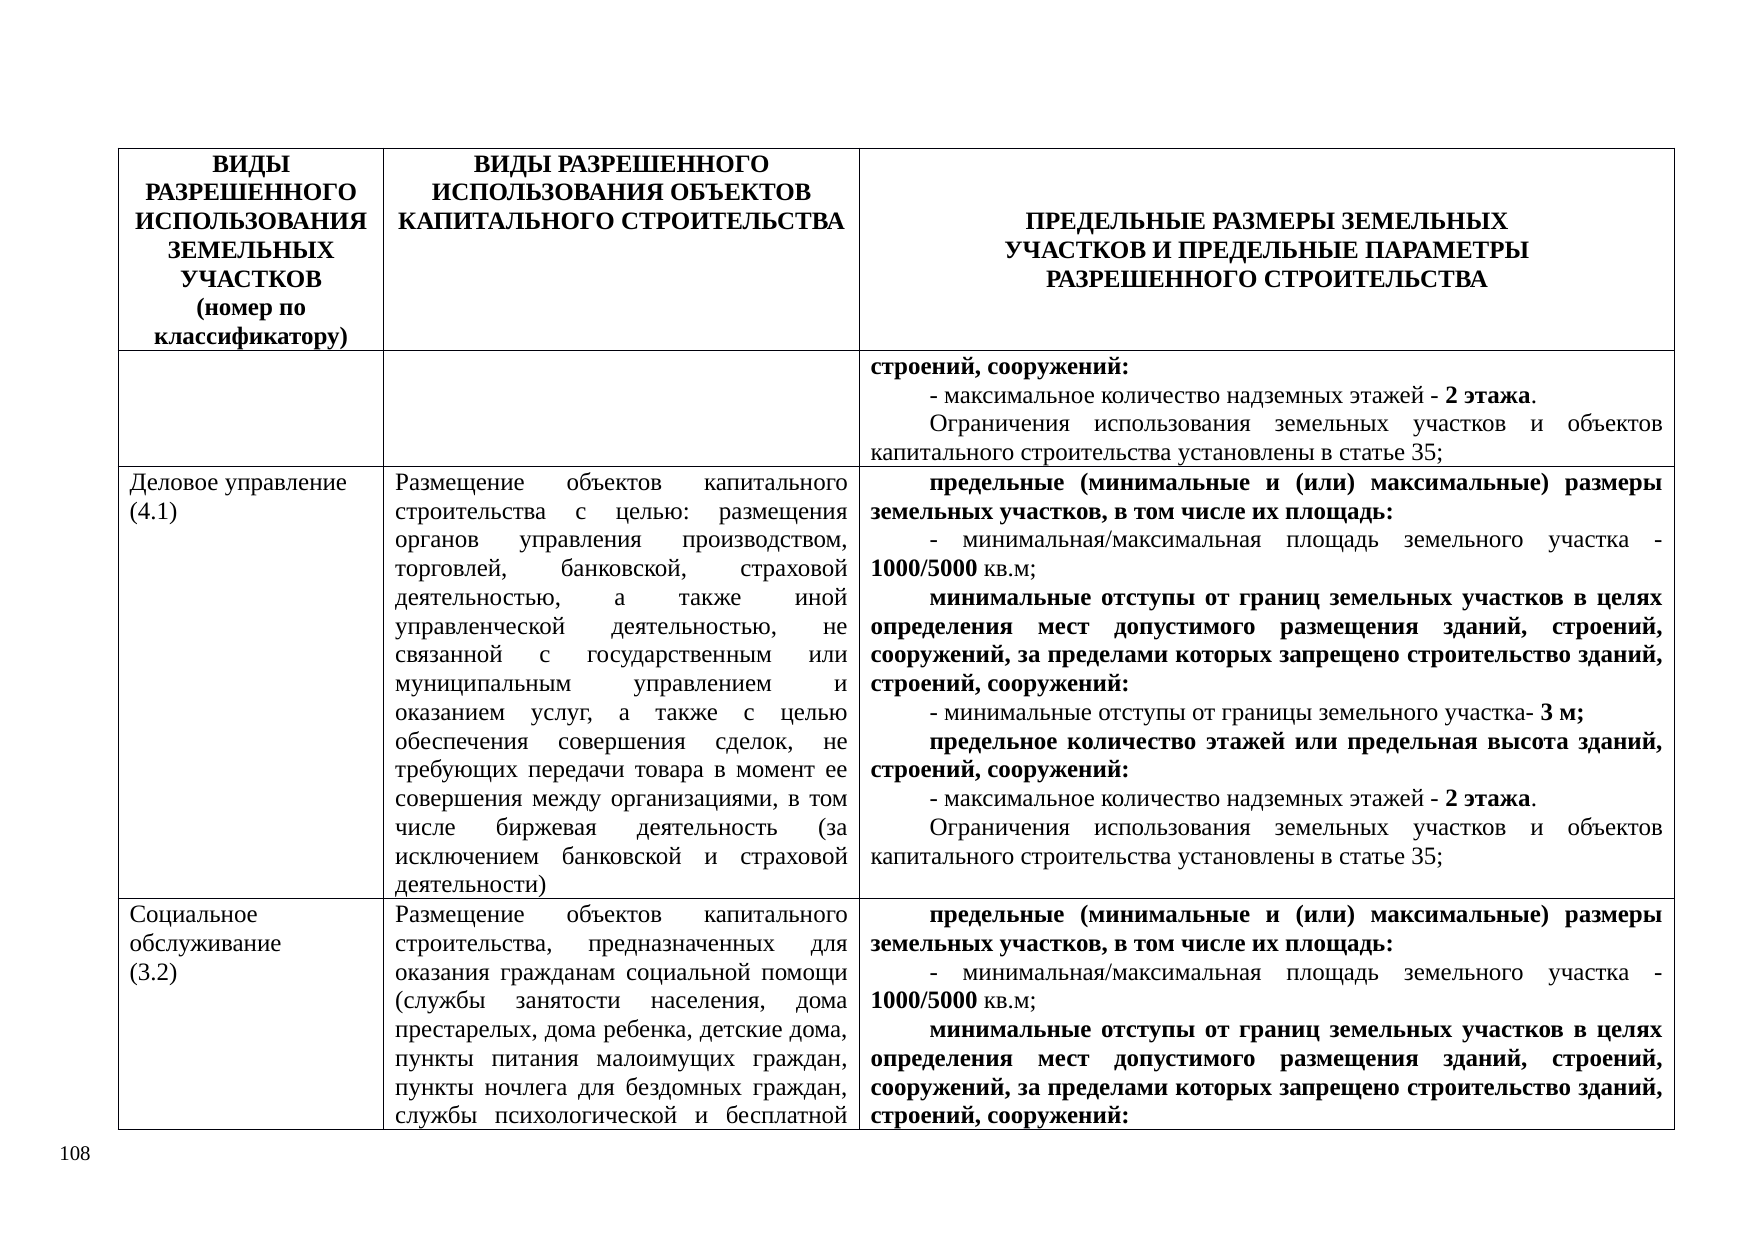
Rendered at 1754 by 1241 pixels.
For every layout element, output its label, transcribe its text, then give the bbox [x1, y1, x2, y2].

table_cell Размещение объектов капитального строительства, предназначенных для оказания гражданам социальной помощи (службы занятости населения, дома престарелых, дома ребенка, детские дома, пункты питания малоимущих граждан, пункты ночлега для бездомных граждан, службы психологической и бесплатной [384, 899, 859, 1129]
table_cell Социальное обслуживание (3.2) [119, 899, 383, 1129]
table_cell предельные (минимальные и (или) максимальные) размеры земельных участков, в том числе их площадь: - минимальная/максимальная площадь земельного участка - 1000/5000 кв.м; минимальные отступы от границ земельных участков в целях определения мест допустимого размещения зданий, строений, сооружений, за пределами которых запрещено строительство зданий, строений, сооружений: [860, 899, 1674, 1129]
table_cell [119, 351, 383, 466]
table_header ВИДЫ РАЗРЕШЕННОГО ИСПОЛЬЗОВАНИЯ ЗЕМЕЛЬНЫХ УЧАСТКОВ (номер по классификатору) [119, 149, 383, 350]
table_cell Размещение объектов капитального строительства с целью: размещения органов управления производством, торговлей, банковской, страховой деятельностью, а также иной управленческой деятельностью, не связанной с государственным или муниципальным управлением и оказанием услуг, а также с целью обеспечения совершения сделок, не требующих передачи товара в момент ее совершения между организациями, в том числе биржевая деятельность (за исключением банковской и страховой деятельности) [384, 467, 859, 898]
table_header ПРЕДЕЛЬНЫЕ РАЗМЕРЫ ЗЕМЕЛЬНЫХ УЧАСТКОВ И ПРЕДЕЛЬНЫЕ ПАРАМЕТРЫ РАЗРЕШЕННОГО СТРОИТЕЛЬСТВА [860, 149, 1674, 350]
table_cell строений, сооружений: - максимальное количество надземных этажей - 2 этажа. Ограничения использования земельных участков и объектов капитального строительства установлены в статье 35; [860, 351, 1674, 466]
table_cell предельные (минимальные и (или) максимальные) размеры земельных участков, в том числе их площадь: - минимальная/максимальная площадь земельного участка - 1000/5000 кв.м; минимальные отступы от границ земельных участков в целях определения мест допустимого размещения зданий, строений, сооружений, за пределами которых запрещено строительство зданий, строений, сооружений: - минимальные отступы от границы земельного участка- 3 м; предельное количество этажей или предельная высота зданий, строений, сооружений: - максимальное количество надземных этажей - 2 этажа. Ограничения использования земельных участков и объектов капитального строительства установлены в статье 35; [860, 467, 1674, 898]
table_cell Деловое управление (4.1) [119, 467, 383, 898]
table_cell [384, 351, 859, 466]
table_header ВИДЫ РАЗРЕШЕННОГО ИСПОЛЬЗОВАНИЯ ОБЪЕКТОВ КАПИТАЛЬНОГО СТРОИТЕЛЬСТВА [384, 149, 859, 350]
